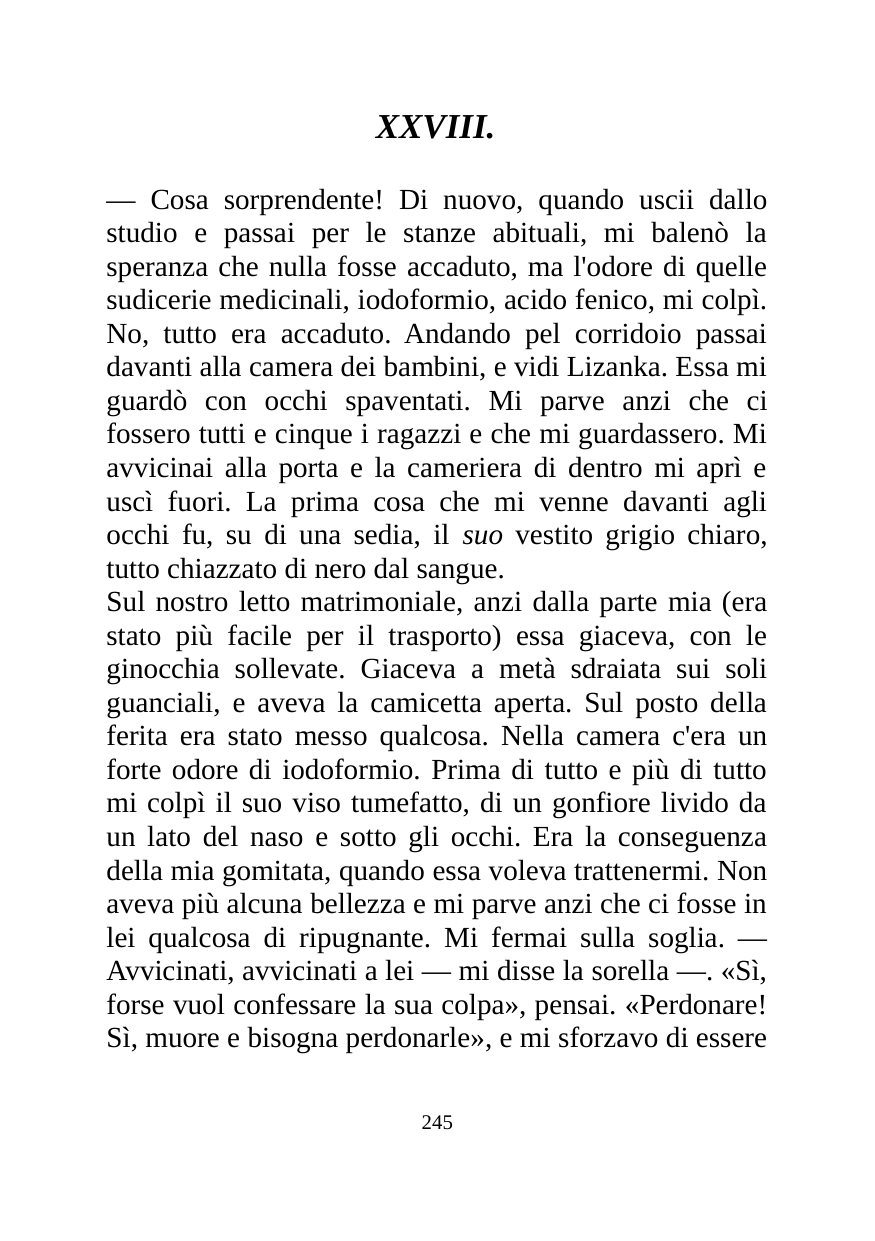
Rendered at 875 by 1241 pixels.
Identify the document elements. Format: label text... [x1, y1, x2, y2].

text — Cosa sorprendente! Di nuovo, quando uscii dallo studio e passai per le stanze abituali, mi balenò la speranza che nulla fosse accaduto, ma l'odore di quelle sudicerie medicinali, iodoformio, acido fenico, mi colpì. No, tutto era accaduto. Andando pel corridoio passai davanti alla camera dei bambini, e vidi Lizanka. Essa mi guardò con occhi spaventati. Mi parve anzi che ci fossero tutti e cinque i ragazzi e che mi guardassero. Mi avvicinai alla porta e la cameriera di dentro mi aprì e uscì fuori. La prima cosa che mi venne davanti agli occhi fu, su di una sedia, il suo vestito grigio chiaro, tutto chiazzato di nero dal sangue. [106, 182, 768, 584]
subtitle XXVIII. [106, 106, 768, 146]
text Sul nostro letto matrimoniale, anzi dalla parte mia (era stato più facile per il trasporto) essa giaceva, con le ginocchia sollevate. Giaceva a metà sdraiata sui soli guanciali, e aveva la camicetta aperta. Sul posto della ferita era stato messo qualcosa. Nella camera c'era un forte odore di iodoformio. Prima di tutto e più di tutto mi colpì il suo viso tumefatto, di un gonfiore livido da un lato del naso e sotto gli occhi. Era la conseguenza della mia gomitata, quando essa voleva trattenermi. Non aveva più alcuna bellezza e mi parve anzi che ci fosse in lei qualcosa di ripugnante. Mi fermai sulla soglia. — Avvicinati, avvicinati a lei — mi disse la sorella —. «Sì, forse vuol confessare la sua colpa», pensai. «Perdonare! Sì, muore e bisogna perdonarle», e mi sforzavo di essere [106, 584, 768, 1054]
